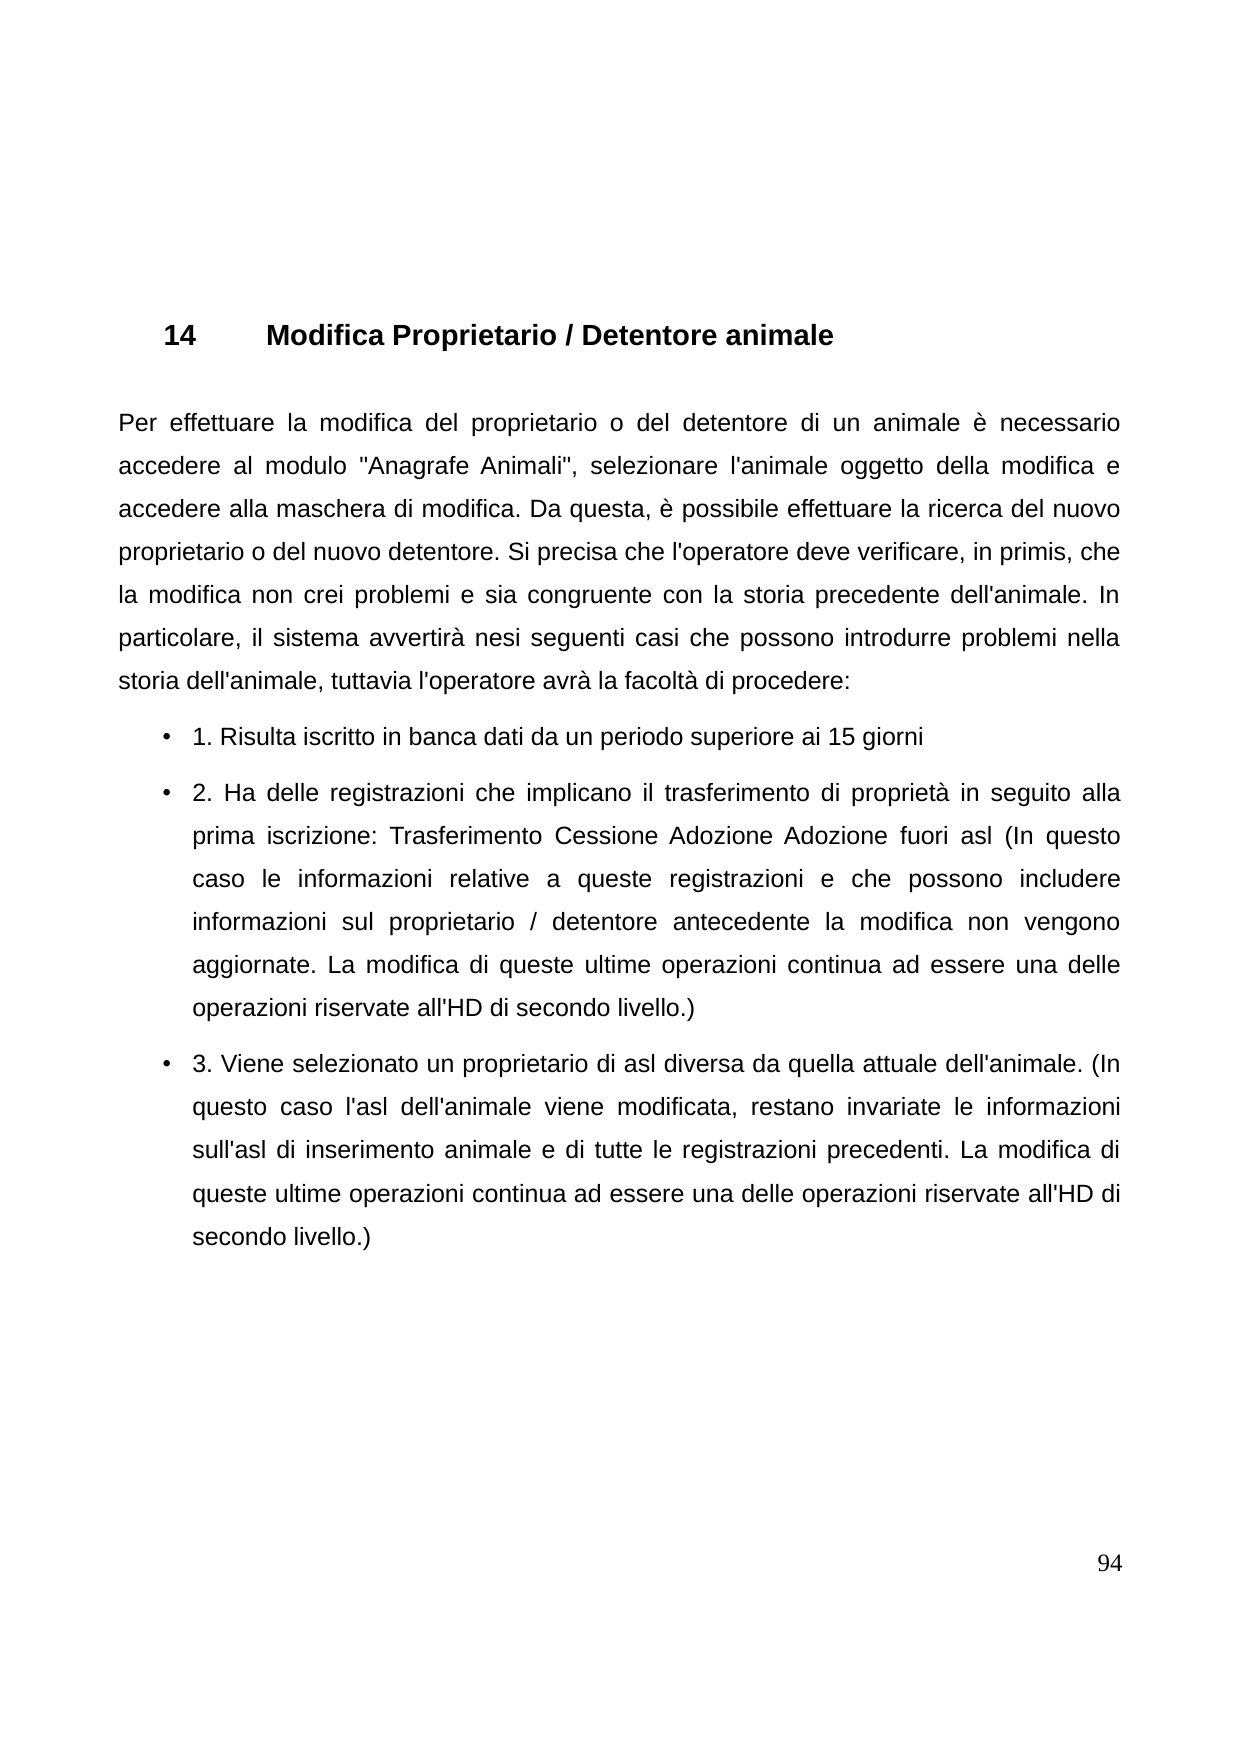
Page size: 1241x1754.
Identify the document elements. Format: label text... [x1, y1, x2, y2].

list 3. Viene selezionato un proprietario di asl diversa da quella attuale dell'animale. (In questo caso l'asl dell'animale viene modificata, restano invariate le informazioni sull'asl di inserimento animale e di tutte le registrazioni precedenti. La modifica di queste ultime operazioni continua ad essere una delle operazioni riservate all'HD di secondo livello.) [162, 1049, 1122, 1250]
list 1. Risulta iscritto in banca dati da un periodo superiore ai 15 giorni [162, 722, 1122, 751]
text Per effettuare la modifica del proprietario o del detentore di un animale è necessario accedere al modulo "Anagrafe Animali", selezionare l'animale oggetto della modifica e accedere alla maschera di modifica. Da questa, è possibile effettuare la ricerca del nuovo proprietario o del nuovo detentore. Si precisa che l'operatore deve verificare, in primis, che la modifica non crei problemi e sia congruente con la storia precedente dell'animale. In particolare, il sistema avvertirà nesi seguenti casi che possono introdurre problemi nella storia dell'animale, tuttavia l'operatore avrà la facoltà di procedere: [118, 364, 1122, 695]
subtitle Modifica Proprietario / Detentore animale [155, 318, 1122, 352]
list 2. Ha delle registrazioni che implicano il trasferimento di proprietà in seguito alla prima iscrizione: Trasferimento Cessione Adozione Adozione fuori asl (In questo caso le informazioni relative a queste registrazioni e che possono includere informazioni sul proprietario / detentore antecedente la modifica non vengono aggiornate. La modifica di queste ultime operazioni continua ad essere una delle operazioni riservate all'HD di secondo livello.) [162, 778, 1122, 1022]
